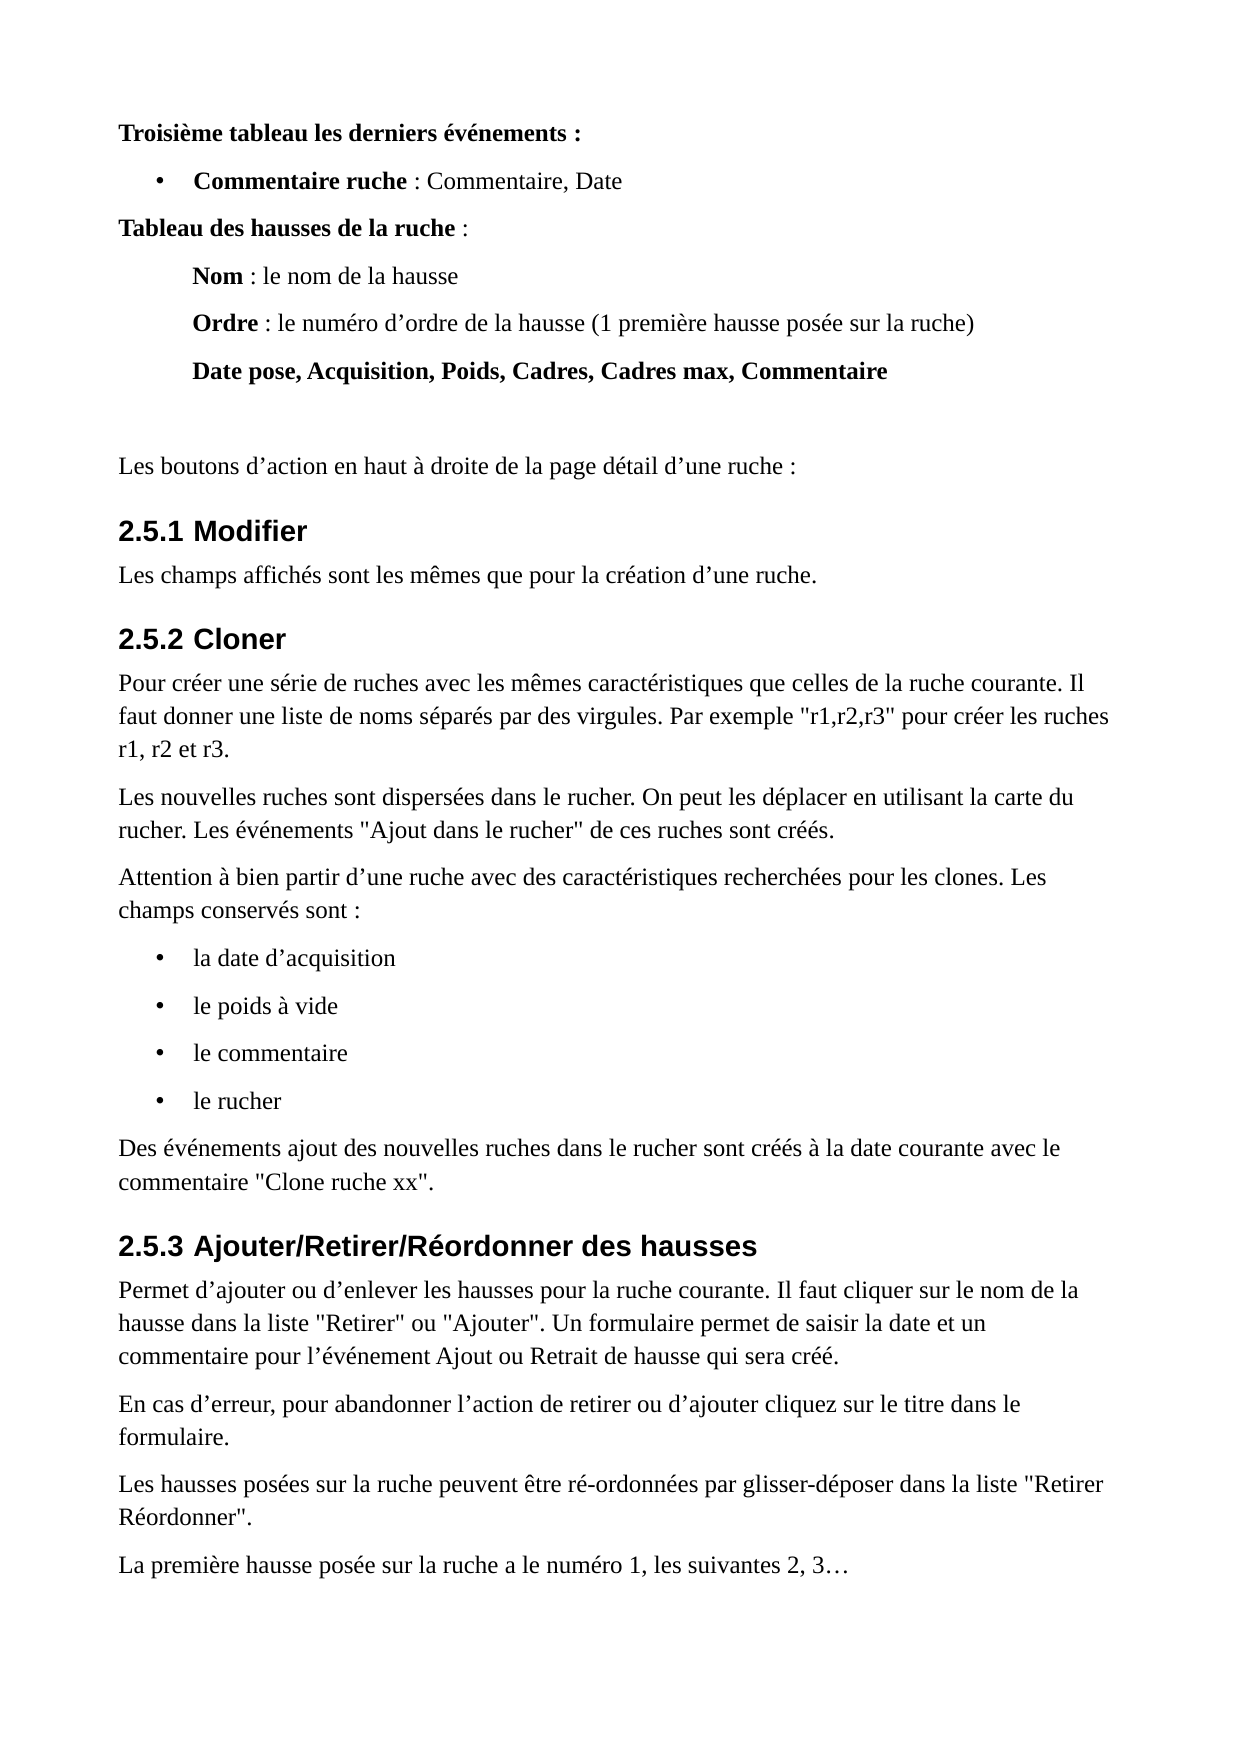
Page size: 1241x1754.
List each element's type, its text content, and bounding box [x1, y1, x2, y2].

text Troisième tableau les derniers événements : [118, 118, 1122, 147]
text Les hausses posées sur la ruche peuvent être ré-ordonnées par glisser-déposer dans la liste "Retirer Réordonner". [118, 1469, 1122, 1531]
text Date pose, Acquisition, Poids, Cadres, Cadres max, Commentaire [192, 356, 1122, 385]
subtitle Cloner [118, 622, 1122, 656]
text Les boutons d’action en haut à droite de la page détail d’une ruche : [118, 451, 1122, 480]
list la date d’acquisition [156, 943, 1122, 972]
text Nom : le nom de la hausse [192, 261, 1122, 290]
subtitle Modifier [118, 513, 1122, 547]
text Attention à bien partir d’une ruche avec des caractéristiques recherchées pour les clones. Les champs conservés sont : [118, 862, 1122, 924]
text Les nouvelles ruches sont dispersées dans le rucher. On peut les déplacer en utilisant la carte du rucher. Les événements "Ajout dans le rucher" de ces ruches sont créés. [118, 782, 1122, 844]
subtitle Ajouter/Retirer/Réordonner des hausses [118, 1229, 1122, 1262]
list le poids à vide [156, 991, 1122, 1019]
text Des événements ajout des nouvelles ruches dans le rucher sont créés à la date courante avec le commentaire "Clone ruche xx". [118, 1133, 1122, 1195]
list le commentaire [156, 1038, 1122, 1067]
text La première hausse posée sur la ruche a le numéro 1, les suivantes 2, 3… [118, 1550, 1122, 1579]
text Tableau des hausses de la ruche : [118, 213, 1122, 242]
text Ordre : le numéro d’ordre de la hausse (1 première hausse posée sur la ruche) [192, 308, 1122, 337]
text En cas d’erreur, pour abandonner l’action de retirer ou d’ajouter cliquez sur le titre dans le formulaire. [118, 1389, 1122, 1450]
text Les champs affichés sont les mêmes que pour la création d’une ruche. [118, 560, 1122, 588]
text Pour créer une série de ruches avec les mêmes caractéristiques que celles de la ruche courante. Il faut donner une liste de noms séparés par des virgules. Par exemple "r1,r2,r3" pour créer les ruches r1, r2 et r3. [118, 668, 1122, 763]
text Permet d’ajouter ou d’enlever les hausses pour la ruche courante. Il faut cliquer sur le nom de la hausse dans la liste "Retirer" ou "Ajouter". Un formulaire permet de saisir la date et un commentaire pour l’événement Ajout ou Retrait de hausse qui sera créé. [118, 1275, 1122, 1370]
list le rucher [156, 1086, 1122, 1115]
list Commentaire ruche : Commentaire, Date [156, 166, 1122, 194]
